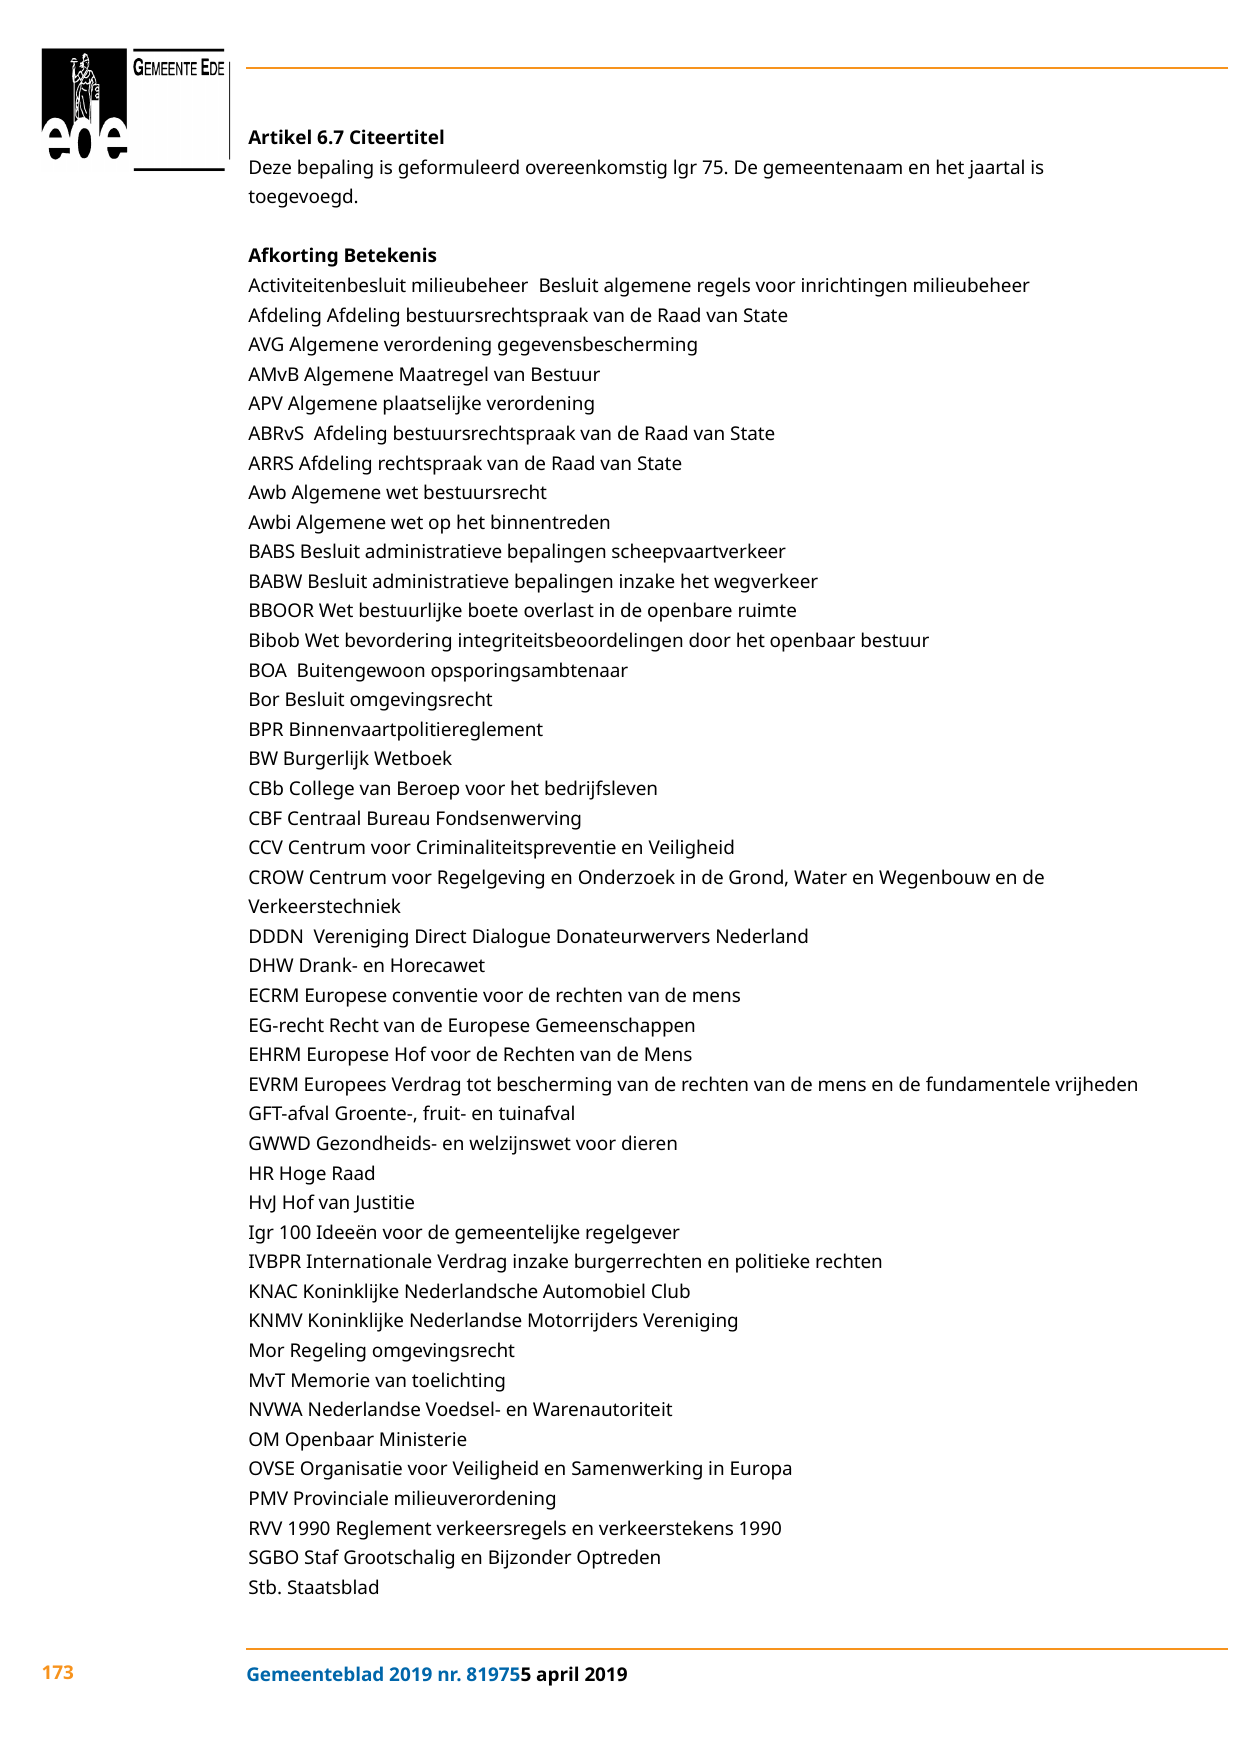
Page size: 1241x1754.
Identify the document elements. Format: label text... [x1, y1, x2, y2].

text SGBO Staf Grootschalig en Bijzonder Optreden [248, 1544, 1152, 1570]
text APV Algemene plaatselijke verordening [248, 391, 1152, 416]
text KNAC Koninklijke Nederlandsche Automobiel Club [248, 1278, 1152, 1304]
text EVRM Europees Verdrag tot bescherming van de rechten van de mens en de fundamentele vrijheden [248, 1071, 1152, 1097]
text ARRS Afdeling rechtspraak van de Raad van State [248, 450, 1152, 476]
text ECRM Europese conventie voor de rechten van de mens [248, 982, 1152, 1008]
text BABS Besluit administratieve bepalingen scheepvaartverkeer [248, 538, 1152, 564]
text Activiteitenbesluit milieubeheer Besluit algemene regels voor inrichtingen milieubeheer [248, 272, 1152, 298]
text EG-recht Recht van de Europese Gemeenschappen [248, 1012, 1152, 1038]
text KNMV Koninklijke Nederlandse Motorrijders Vereniging [248, 1308, 1152, 1333]
text ABRvS Afdeling bestuursrechtspraak van de Raad van State [248, 420, 1152, 446]
text GWWD Gezondheids- en welzijnswet voor dieren [248, 1130, 1152, 1156]
text Awb Algemene wet bestuursrecht [248, 479, 1152, 505]
text CCV Centrum voor Criminaliteitspreventie en Veiligheid [248, 834, 1152, 860]
picture [41, 47, 231, 172]
text Mor Regeling omgevingsrecht [248, 1337, 1152, 1363]
text Artikel 6.7 Citeertitel [248, 124, 1152, 150]
text CBb College van Beroep voor het bedrijfsleven [248, 775, 1152, 801]
text Bor Besluit omgevingsrecht [248, 686, 1152, 712]
text Stb. Staatsblad [248, 1574, 1152, 1600]
text BPR Binnenvaartpolitiereglement [248, 716, 1152, 742]
text IVBPR Internationale Verdrag inzake burgerrechten en politieke rechten [248, 1248, 1152, 1274]
text AMvB Algemene Maatregel van Bestuur [248, 361, 1152, 387]
text Afkorting Betekenis [248, 243, 1152, 268]
text Awbi Algemene wet op het binnentreden [248, 509, 1152, 535]
text BOA Buitengewoon opsporingsambtenaar [248, 657, 1152, 683]
text Igr 100 Ideeën voor de gemeentelijke regelgever [248, 1219, 1152, 1245]
text CROW Centrum voor Regelgeving en Onderzoek in de Grond, Water en Wegenbouw en de Verkeerstechniek [248, 864, 1152, 919]
text GFT-afval Groente-, fruit- en tuinafval [248, 1101, 1152, 1126]
text HR Hoge Raad [248, 1160, 1152, 1186]
text MvT Memorie van toelichting [248, 1367, 1152, 1393]
text RVV 1990 Reglement verkeersregels en verkeerstekens 1990 [248, 1515, 1152, 1541]
text HvJ Hof van Justitie [248, 1189, 1152, 1215]
text Bibob Wet bevordering integriteitsbeoordelingen door het openbaar bestuur [248, 627, 1152, 653]
text EHRM Europese Hof voor de Rechten van de Mens [248, 1041, 1152, 1067]
text CBF Centraal Bureau Fondsenwerving [248, 805, 1152, 831]
text Deze bepaling is geformuleerd overeenkomstig lgr 75. De gemeentenaam en het jaartal is toegevoegd. [248, 154, 1152, 209]
text NVWA Nederlandse Voedsel- en Warenautoriteit [248, 1396, 1152, 1422]
text BW Burgerlijk Wetboek [248, 746, 1152, 771]
text AVG Algemene verordening gegevensbescherming [248, 331, 1152, 357]
text BBOOR Wet bestuurlijke boete overlast in de openbare ruimte [248, 598, 1152, 623]
text DHW Drank- en Horecawet [248, 953, 1152, 978]
text Afdeling Afdeling bestuursrechtspraak van de Raad van State [248, 302, 1152, 328]
text BABW Besluit administratieve bepalingen inzake het wegverkeer [248, 568, 1152, 594]
text OM Openbaar Ministerie [248, 1426, 1152, 1452]
text OVSE Organisatie voor Veiligheid en Samenwerking in Europa [248, 1456, 1152, 1481]
text PMV Provinciale milieuverordening [248, 1485, 1152, 1511]
text DDDN Vereniging Direct Dialogue Donateurwervers Nederland [248, 923, 1152, 949]
